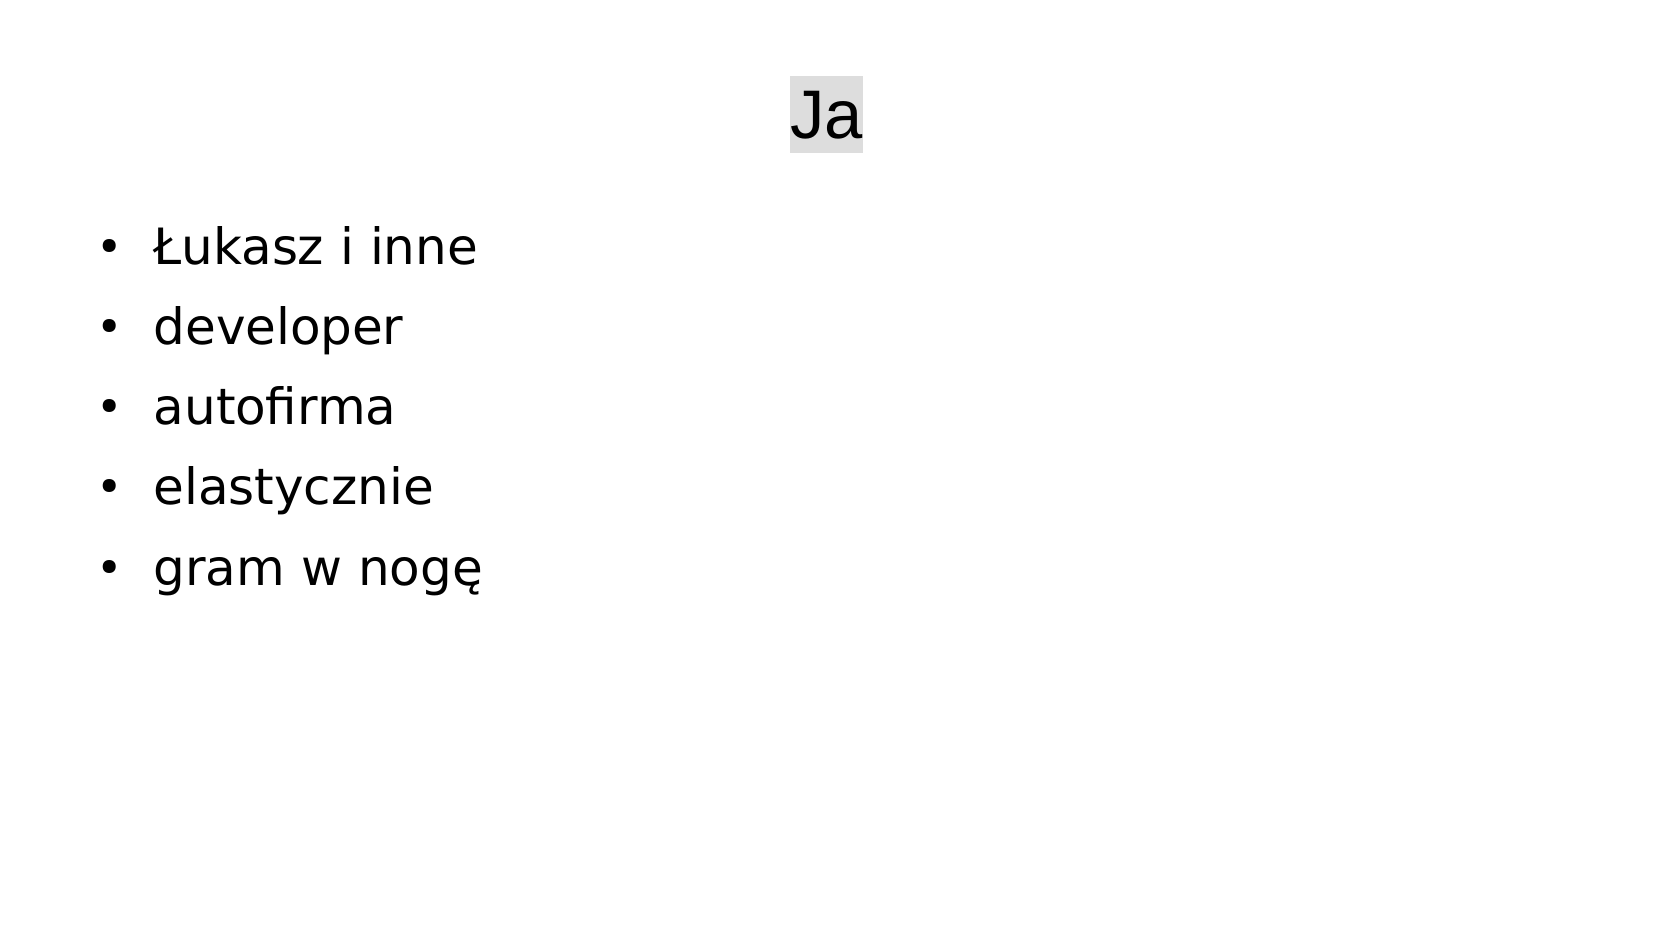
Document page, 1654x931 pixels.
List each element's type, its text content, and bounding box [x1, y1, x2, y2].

title Ja [82, 37, 1571, 193]
list Łukasz i inne developer autofirma elastycznie gram w nogę [82, 217, 1571, 758]
